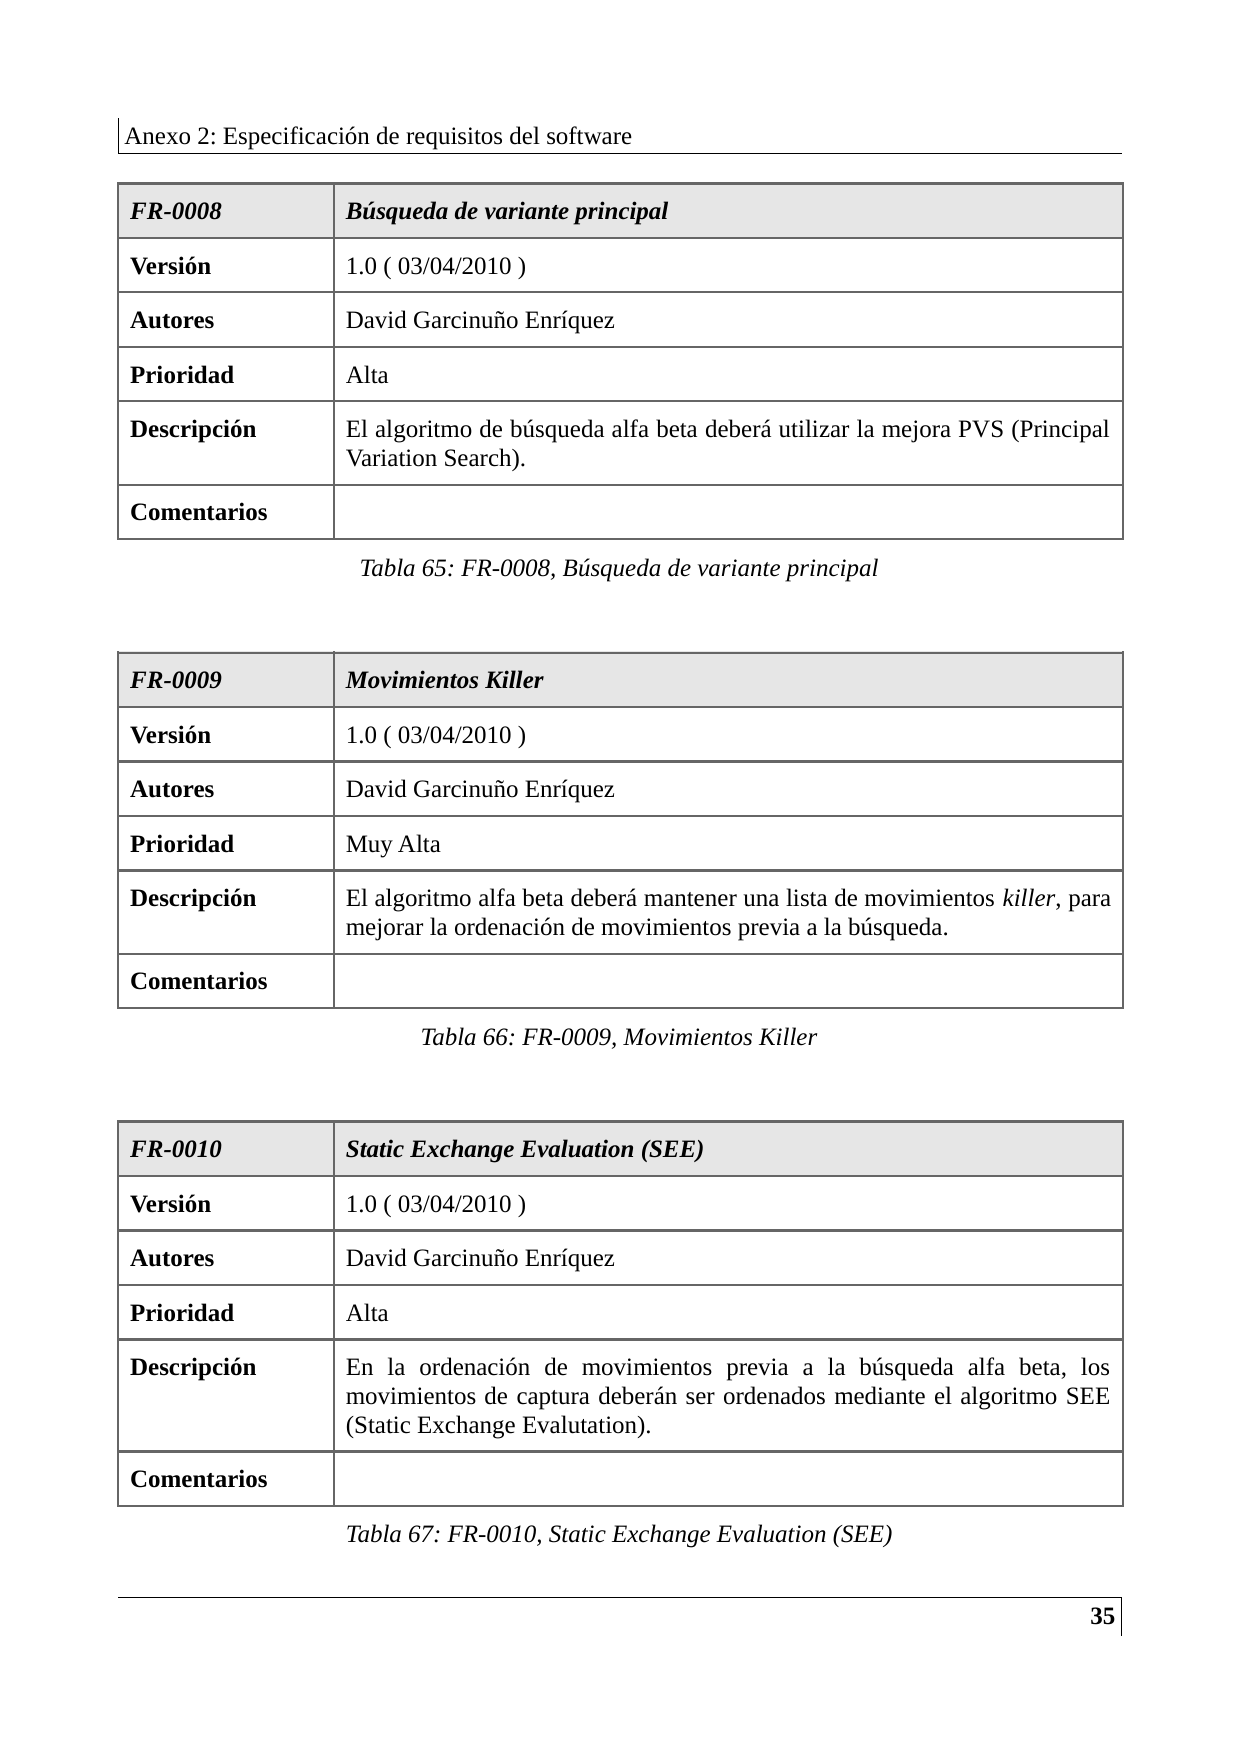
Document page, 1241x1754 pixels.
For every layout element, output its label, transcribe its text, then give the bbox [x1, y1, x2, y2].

table_cell Comentarios [119, 486, 333, 538]
text Tabla 66: FR-0009, Movimientos Killer [118, 1022, 1122, 1050]
table_header FR-0010 [119, 1123, 333, 1175]
table_cell Autores [119, 1232, 333, 1284]
table_cell Descripción [119, 1341, 333, 1450]
table_cell El algoritmo alfa beta deberá mantener una lista de movimientos killer, para mejorar la ordenación de movimientos previa a la búsqueda. [335, 872, 1122, 952]
table_cell David Garcinuño Enríquez [335, 293, 1122, 346]
table_cell El algoritmo de búsqueda alfa beta deberá utilizar la mejora PVS (Principal Variation Search). [335, 402, 1122, 483]
table_header Movimientos Killer [335, 654, 1122, 706]
table_cell Muy Alta [335, 817, 1122, 869]
table_cell [335, 955, 1122, 1007]
table_header FR-0009 [119, 654, 333, 706]
table_cell Autores [119, 763, 333, 815]
table_header Static Exchange Evaluation (SEE) [335, 1123, 1122, 1175]
table_cell 1.0 ( 03/04/2010 ) [335, 1177, 1122, 1229]
table_cell [335, 486, 1122, 538]
table_cell Versión [119, 708, 333, 760]
table_cell Prioridad [119, 1286, 333, 1338]
table_cell Alta [335, 348, 1122, 400]
table_cell Descripción [119, 402, 333, 483]
table_cell Versión [119, 1177, 333, 1229]
table_header Búsqueda de variante principal [335, 185, 1122, 237]
text Tabla 67: FR-0010, Static Exchange Evaluation (SEE) [118, 1519, 1122, 1548]
table_cell Comentarios [119, 955, 333, 1007]
table_cell [335, 1453, 1122, 1505]
table_cell Prioridad [119, 817, 333, 869]
table_cell David Garcinuño Enríquez [335, 1232, 1122, 1284]
table_cell 1.0 ( 03/04/2010 ) [335, 239, 1122, 291]
table_cell Alta [335, 1286, 1122, 1338]
text Tabla 65: FR-0008, Búsqueda de variante principal [118, 553, 1122, 581]
table_cell Autores [119, 293, 333, 346]
table_cell Versión [119, 239, 333, 291]
table_cell Comentarios [119, 1453, 333, 1505]
table_cell Descripción [119, 872, 333, 952]
table_cell 1.0 ( 03/04/2010 ) [335, 708, 1122, 760]
table_cell Prioridad [119, 348, 333, 400]
table_header FR-0008 [119, 185, 333, 237]
table_cell En la ordenación de movimientos previa a la búsqueda alfa beta, los movimientos de captura deberán ser ordenados mediante el algoritmo SEE (Static Exchange Evalutation). [335, 1341, 1122, 1450]
table_cell David Garcinuño Enríquez [335, 763, 1122, 815]
